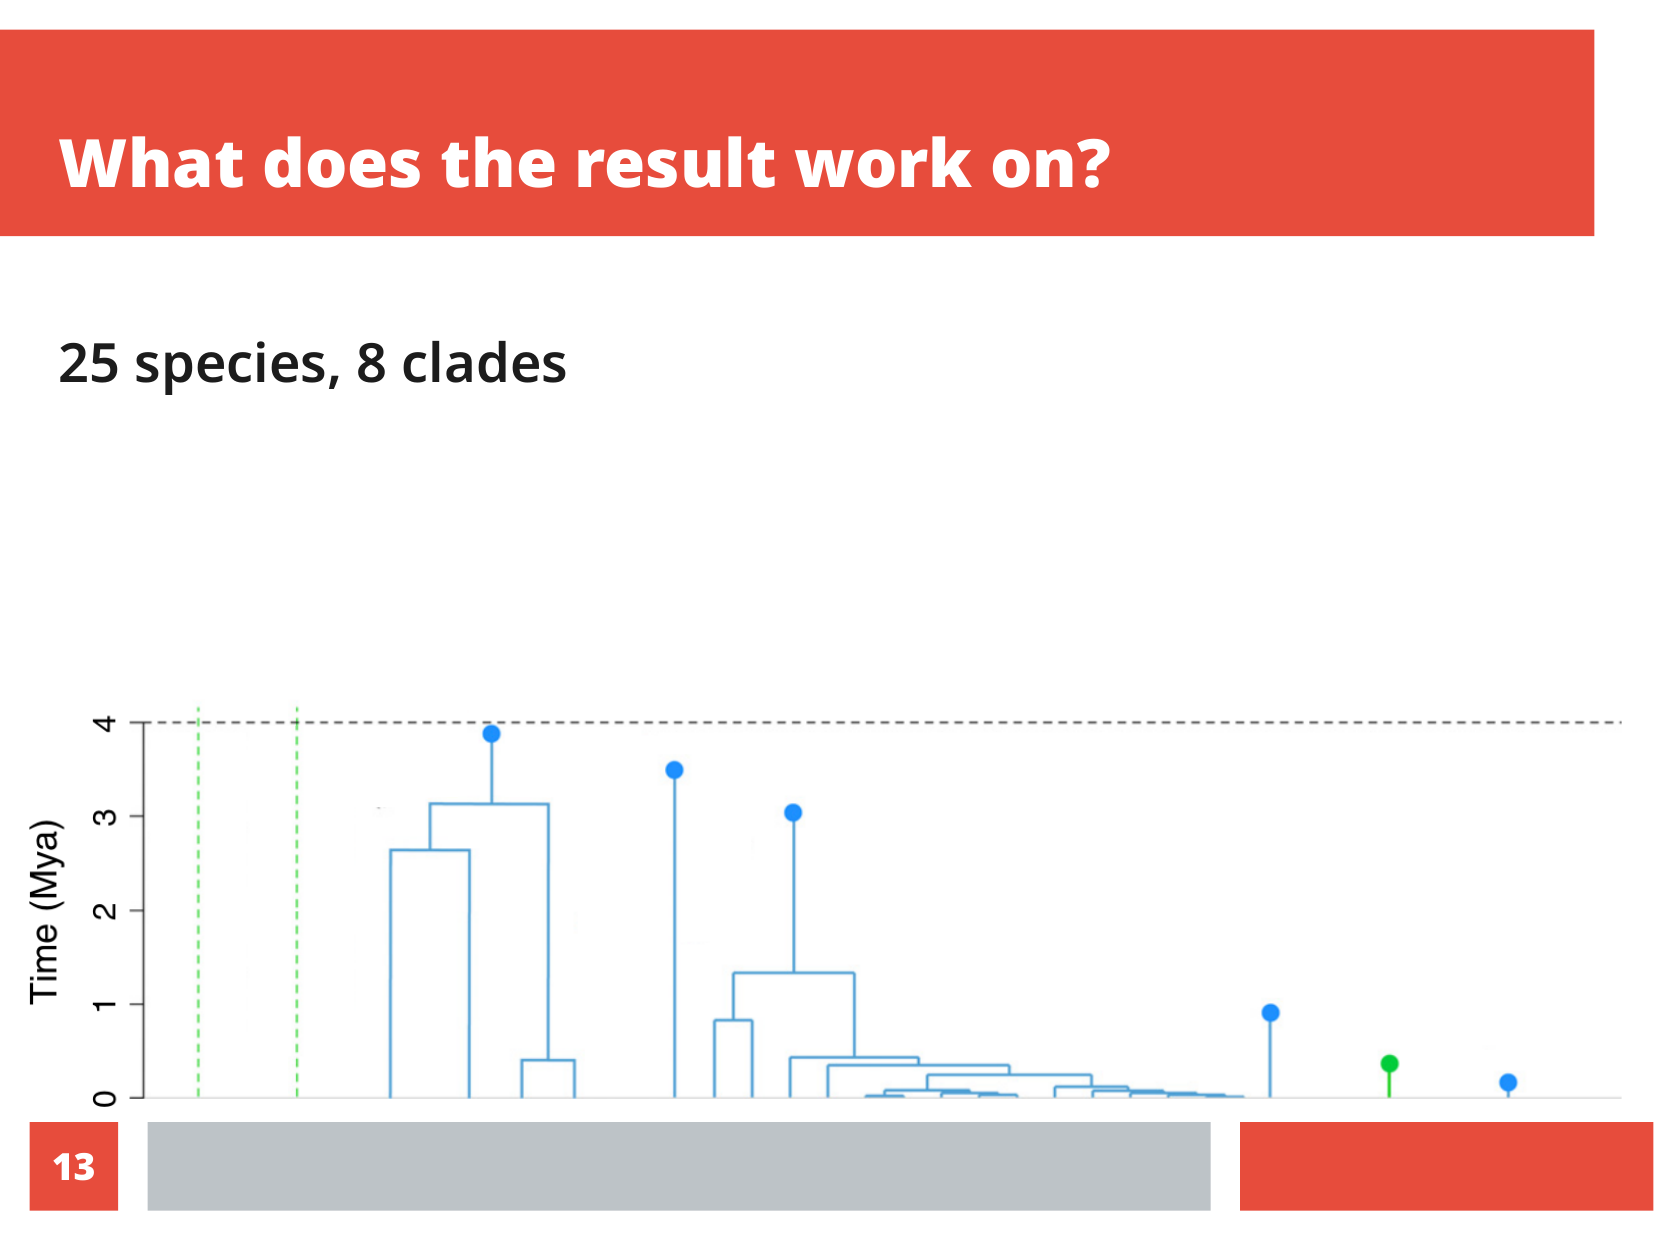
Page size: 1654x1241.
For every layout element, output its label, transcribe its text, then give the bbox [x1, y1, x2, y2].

title What does the result work on? [59, 59, 1595, 207]
picture [29, 689, 1622, 1107]
list 25 species, 8 clades [59, 324, 1565, 1093]
